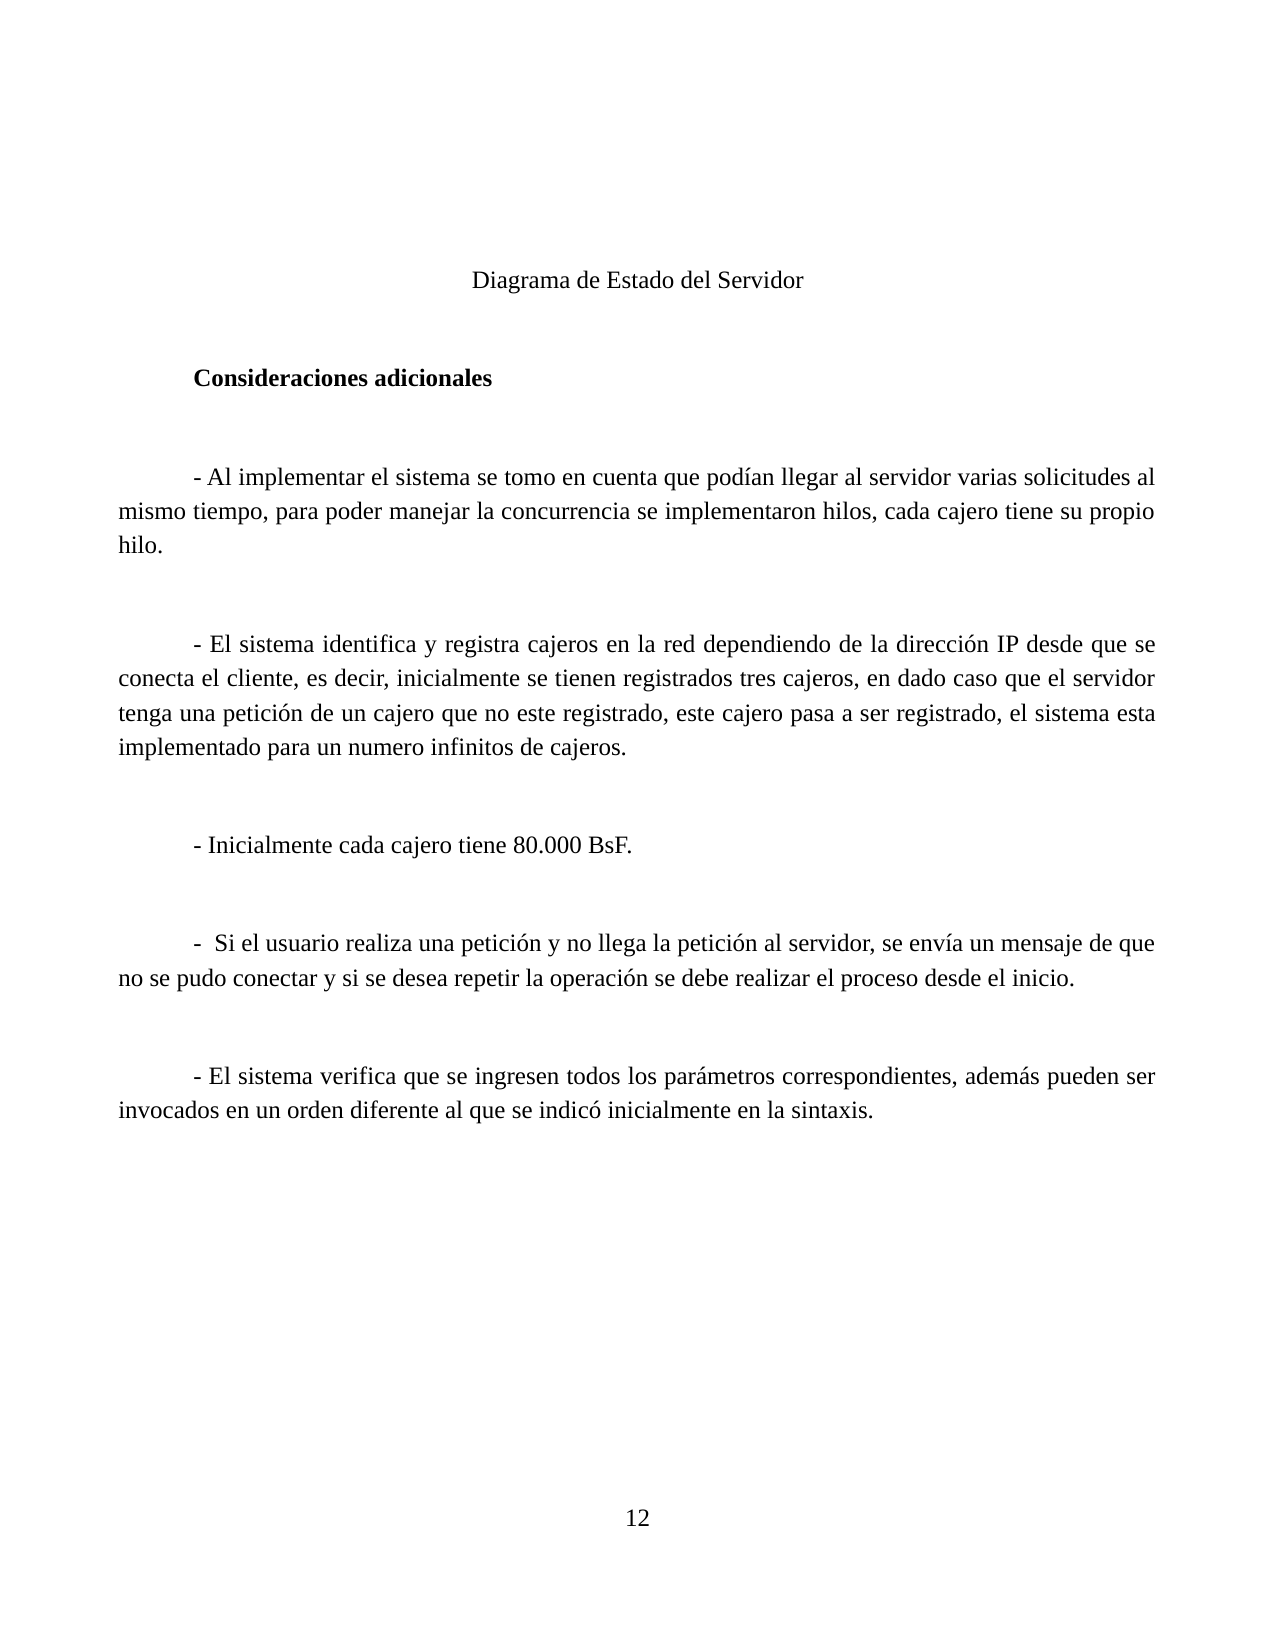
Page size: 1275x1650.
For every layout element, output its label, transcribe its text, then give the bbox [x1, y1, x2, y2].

text - Inicialmente cada cajero tiene 80.000 BsF. [118, 830, 1157, 859]
text Consideraciones adicionales [118, 363, 1157, 392]
text - El sistema verifica que se ingresen todos los parámetros correspondientes, además pueden ser invocados en un orden diferente al que se indicó inicialmente en la sintaxis. [118, 1061, 1157, 1124]
text - El sistema identifica y registra cajeros en la red dependiendo de la dirección IP desde que se conecta el cliente, es decir, inicialmente se tienen registrados tres cajeros, en dado caso que el servidor tenga una petición de un cajero que no este registrado, este cajero pasa a ser registrado, el sistema esta implementado para un numero infinitos de cajeros. [118, 629, 1157, 761]
text Diagrama de Estado del Servidor [118, 265, 1157, 294]
text - Si el usuario realiza una petición y no llega la petición al servidor, se envía un mensaje de que no se pudo conectar y si se desea repetir la operación se debe realizar el proceso desde el inicio. [118, 928, 1157, 992]
text - Al implementar el sistema se tomo en cuenta que podían llegar al servidor varias solicitudes al mismo tiempo, para poder manejar la concurrencia se implementaron hilos, cada cajero tiene su propio hilo. [118, 462, 1157, 559]
